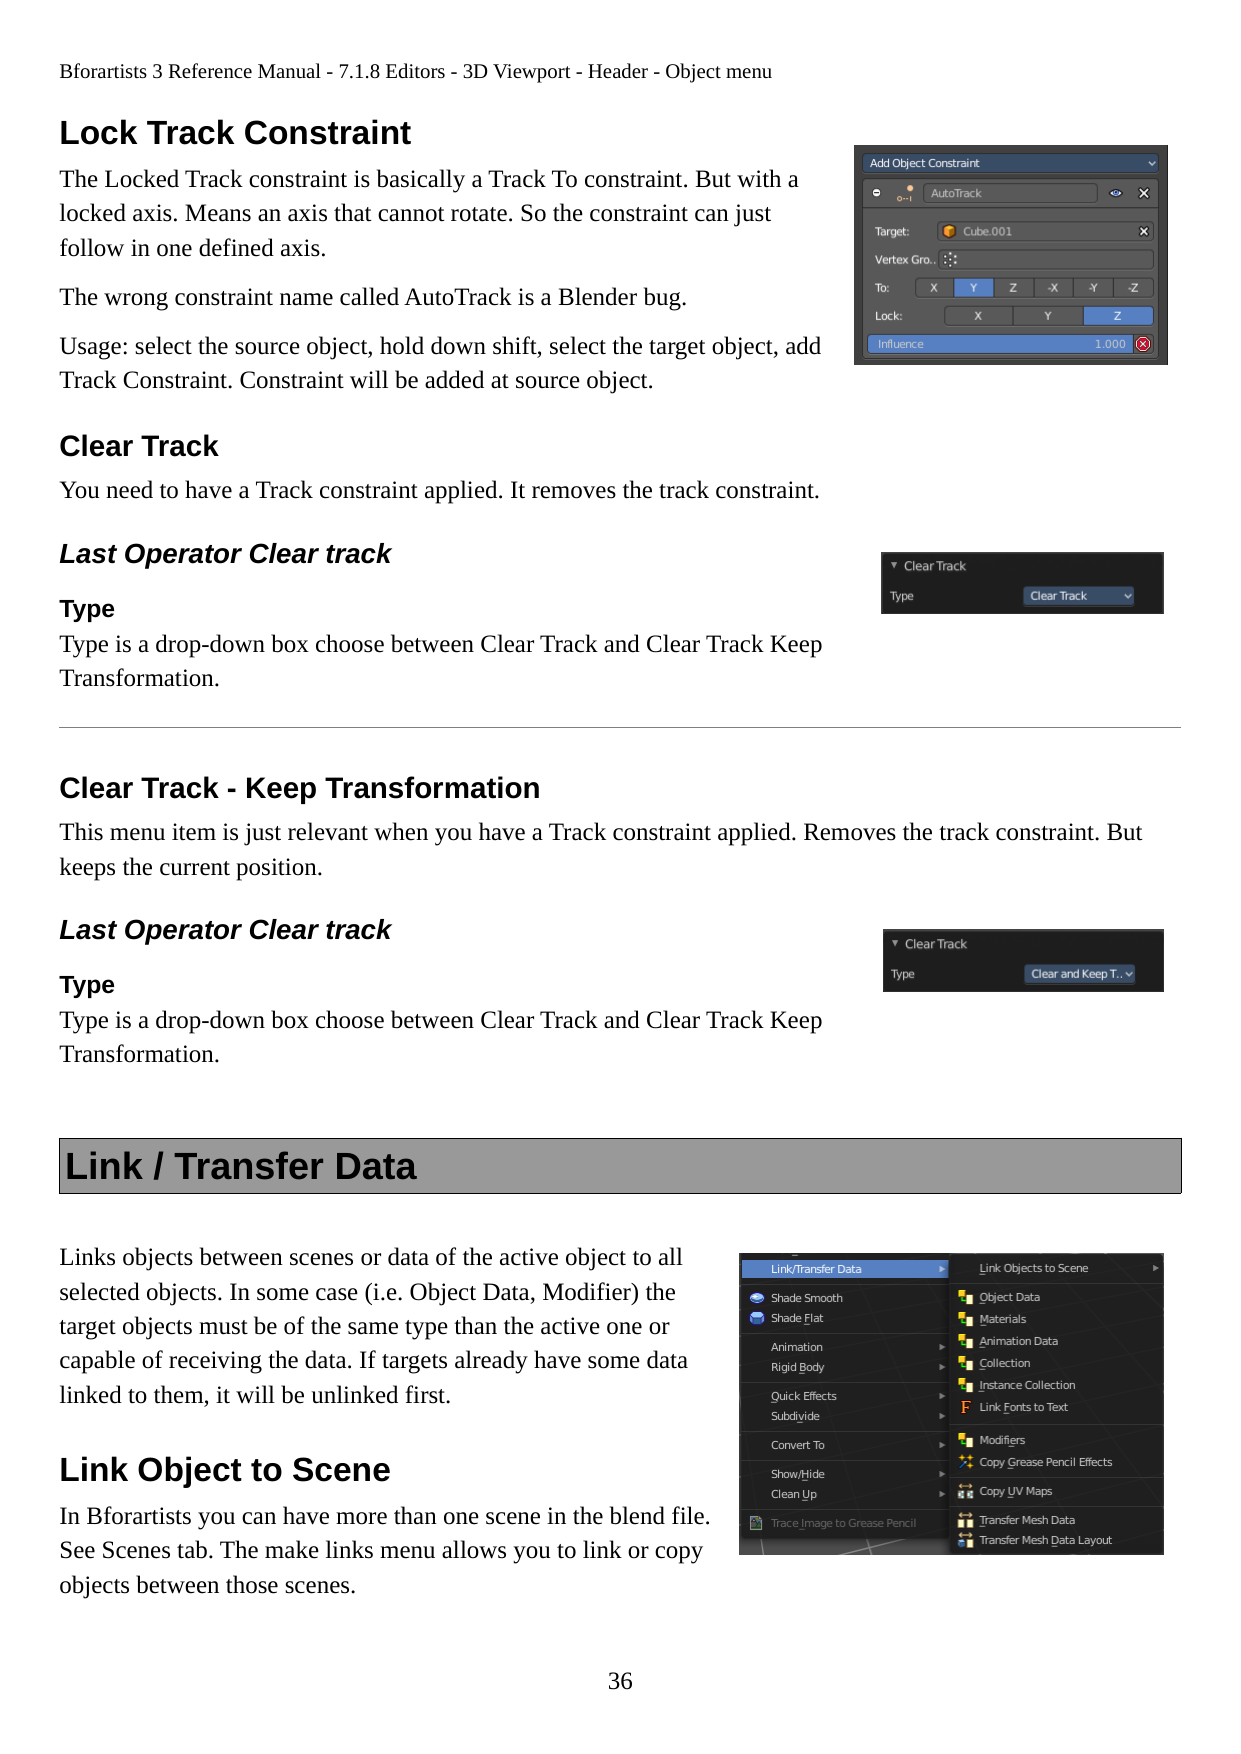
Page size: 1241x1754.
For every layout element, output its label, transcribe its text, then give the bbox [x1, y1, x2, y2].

subtitle Last Operator Clear track [59, 537, 1181, 569]
subtitle [1164, 1450, 1181, 1488]
text The Locked Track constraint is basically a Track To constraint. But with a locked axis. Means an axis that cannot rotate. So the constraint can just follow in one defined axis. [59, 164, 854, 261]
subtitle Link Object to Scene [59, 1450, 739, 1488]
text In Bforartists you can have more than one scene in the blend file. See Scenes tab. The make links menu allows you to link or copy objects between those scenes. [59, 1501, 1181, 1599]
text This menu item is just relevant when you have a Track constraint applied. Removes the track constraint. But keeps the current position. [59, 817, 1181, 881]
text Links objects between scenes or data of the active object to all selected objects. In some case (i.e. Object Data, Modifier) the target objects must be of the same type than the active one or capable of receiving the data. If targets already have some data linked to them, it will be unlinked first. [59, 1242, 1181, 1409]
subtitle Clear Track [59, 429, 1181, 463]
text Usage: select the source object, hold down shift, select the target object, add Track Constraint. Constraint will be added at source object. [59, 331, 1181, 394]
subtitle Last Operator Clear track [59, 913, 1181, 945]
table_header Link / Transfer Data [60, 1139, 1181, 1193]
picture [854, 145, 1168, 365]
subtitle Type [59, 594, 1181, 622]
text The wrong constraint name called AutoTrack is a Blender bug. [59, 282, 854, 311]
picture [883, 929, 1164, 992]
subtitle Clear Track - Keep Transformation [59, 771, 1181, 805]
picture [881, 552, 1164, 614]
text Type is a drop-down box choose between Clear Track and Clear Track Keep Transformation. [59, 1005, 1181, 1068]
picture [739, 1253, 1164, 1555]
text You need to have a Track constraint applied. It removes the track constraint. [59, 475, 1181, 504]
text Type is a drop-down box choose between Clear Track and Clear Track Keep Transformation. [59, 629, 1181, 692]
subtitle Type [59, 970, 1181, 999]
subtitle Lock Track Constraint [59, 113, 1181, 151]
